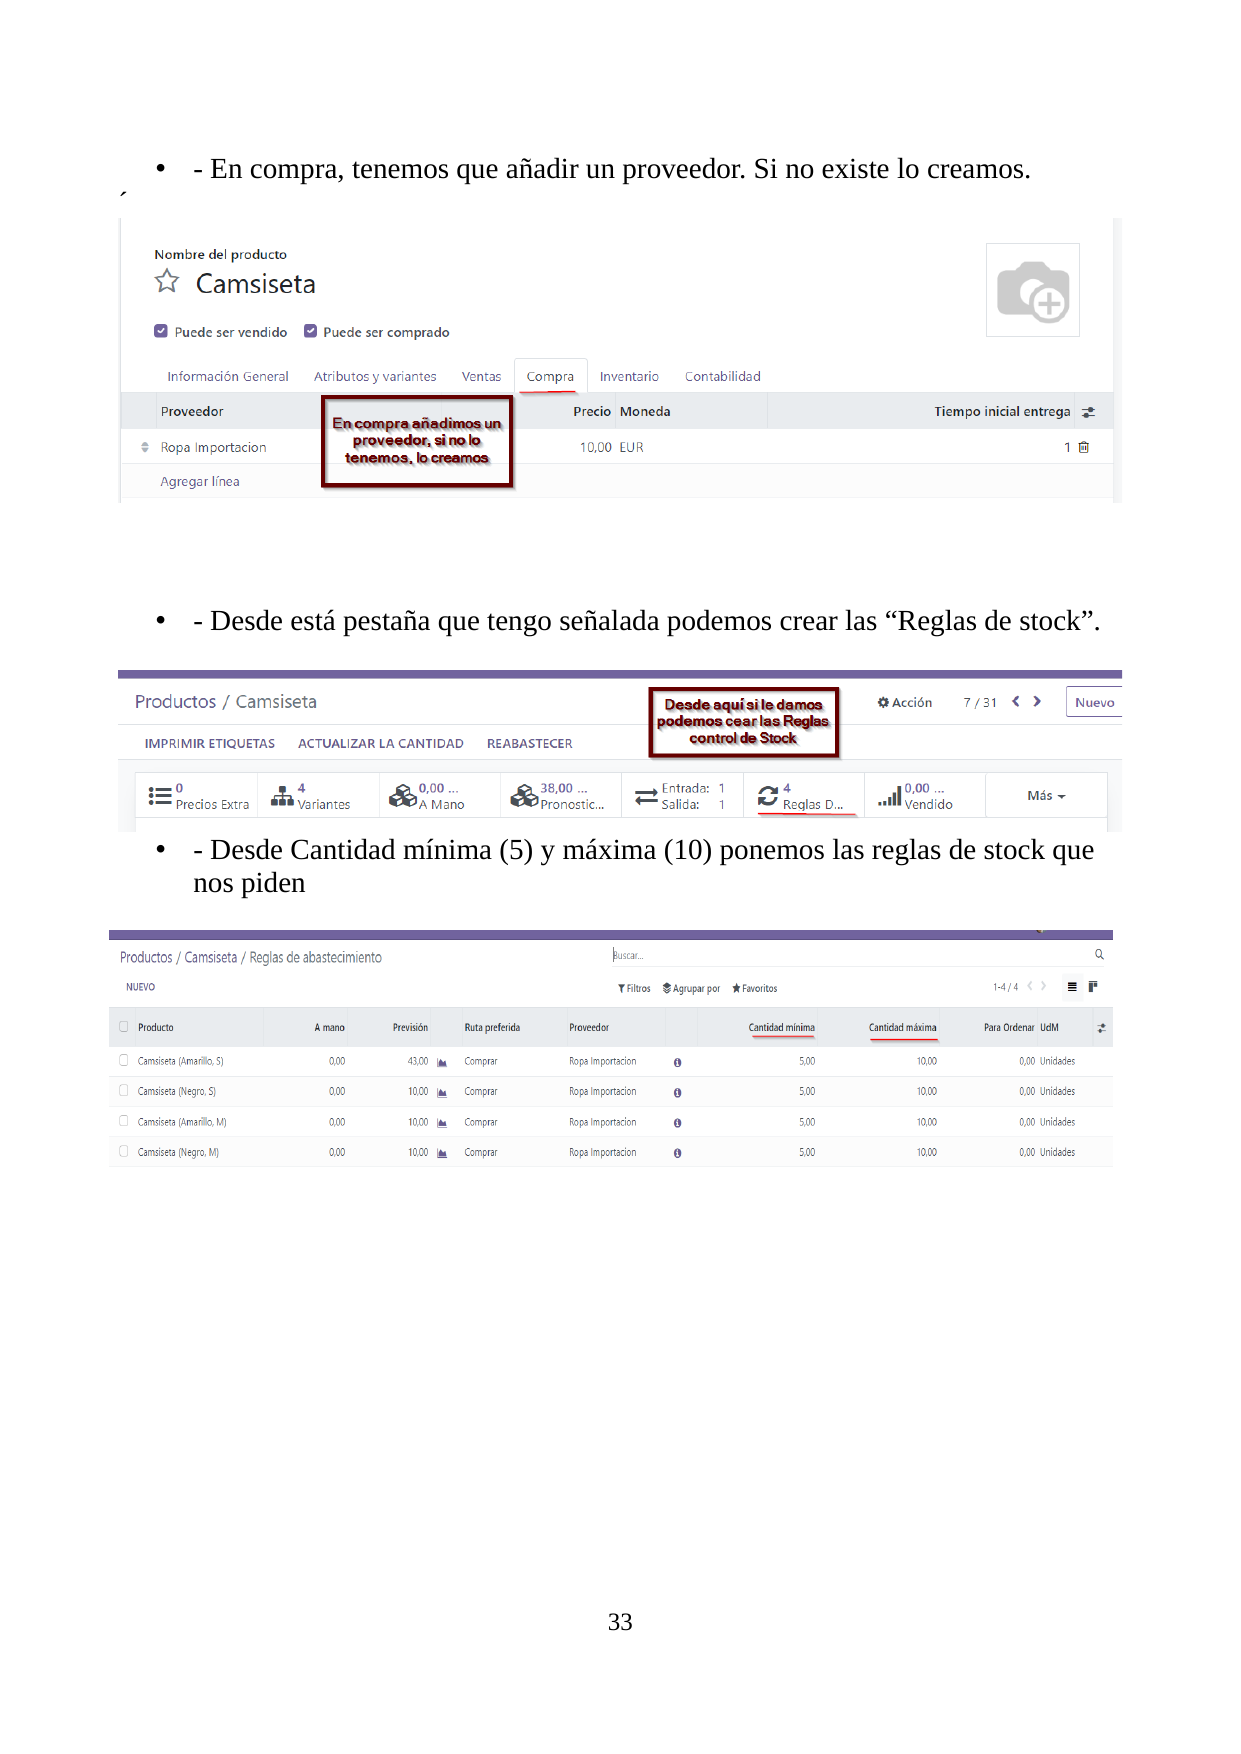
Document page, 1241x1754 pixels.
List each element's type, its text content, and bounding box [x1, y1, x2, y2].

list - Desde Cantidad mínima (5) y máxima (10) ponemos las reglas de stock que nos piden [156, 832, 1122, 899]
list - Desde está pestaña que tengo señalada podemos crear las “Reglas de stock”. [156, 603, 1122, 637]
picture [118, 670, 1123, 832]
picture [118, 218, 1123, 503]
list - En compra, tenemos que añadir un proveedor. Si no existe lo creamos. [156, 152, 1122, 185]
picture [109, 930, 1113, 1167]
text ´ [118, 185, 1122, 218]
